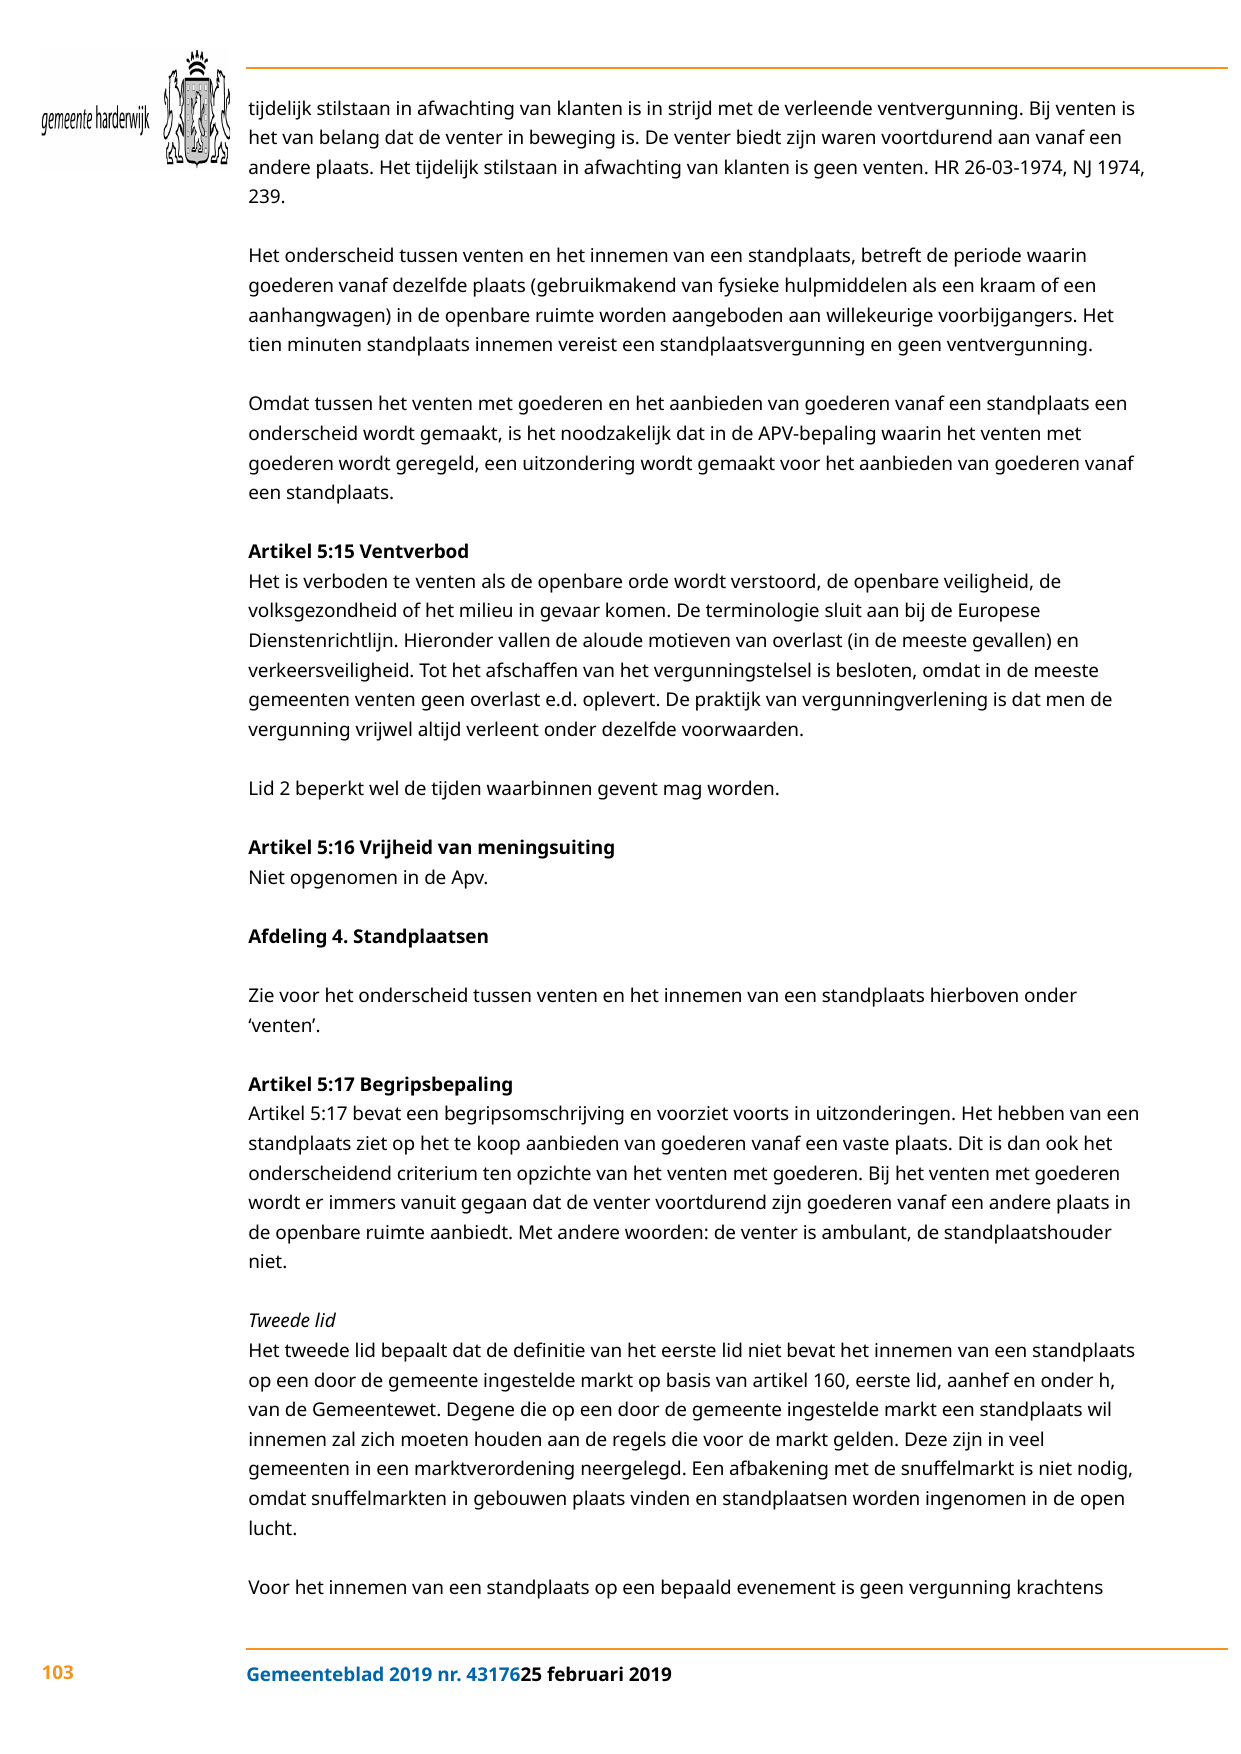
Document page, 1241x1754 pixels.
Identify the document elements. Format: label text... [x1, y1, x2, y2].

text Artikel 5:17 Begripsbepaling [248, 1071, 1152, 1097]
text Niet opgenomen in de Apv. [248, 864, 1152, 890]
text Omdat tussen het venten met goederen en het aanbieden van goederen vanaf een standplaats een onderscheid wordt gemaakt, is het noodzakelijk dat in de APV-bepaling waarin het venten met goederen wordt geregeld, een uitzondering wordt gemaakt voor het aanbieden van goederen vanaf een standplaats. [248, 391, 1152, 505]
text Artikel 5:16 Vrijheid van meningsuiting [248, 834, 1152, 860]
text tijdelijk stilstaan in afwachting van klanten is in strijd met de verleende ventvergunning. Bij venten is het van belang dat de venter in beweging is. De venter biedt zijn waren voortdurend aan vanaf een andere plaats. Het tijdelijk stilstaan in afwachting van klanten is geen venten. HR 26-03-1974, NJ 1974, 239. [248, 95, 1152, 209]
text Artikel 5:17 bevat een begripsomschrijving en voorziet voorts in uitzonderingen. Het hebben van een standplaats ziet op het te koop aanbieden van goederen vanaf een vaste plaats. Dit is dan ook het onderscheidend criterium ten opzichte van het venten met goederen. Bij het venten met goederen wordt er immers vanuit gegaan dat de venter voortdurend zijn goederen vanaf een andere plaats in de openbare ruimte aanbiedt. Met andere woorden: de venter is ambulant, de standplaatshouder niet. [248, 1101, 1152, 1274]
text Tweede lid [248, 1308, 1152, 1333]
text Het onderscheid tussen venten en het innemen van een standplaats, betreft de periode waarin goederen vanaf dezelfde plaats (gebruikmakend van fysieke hulpmiddelen als een kraam of een aanhangwagen) in de openbare ruimte worden aangeboden aan willekeurige voorbijgangers. Het tien minuten standplaats innemen vereist een standplaatsvergunning en geen ventvergunning. [248, 243, 1152, 357]
text Afdeling 4. Standplaatsen [248, 923, 1152, 949]
text Zie voor het onderscheid tussen venten en het innemen van een standplaats hierboven onder ‘venten’. [248, 982, 1152, 1038]
picture [41, 47, 231, 172]
text Het is verboden te venten als de openbare orde wordt verstoord, de openbare veiligheid, de volksgezondheid of het milieu in gevaar komen. De terminologie sluit aan bij de Europese Dienstenrichtlijn. Hieronder vallen de aloude motieven van overlast (in de meeste gevallen) en verkeersveiligheid. Tot het afschaffen van het vergunningstelsel is besloten, omdat in de meeste gemeenten venten geen overlast e.d. oplevert. De praktijk van vergunningverlening is dat men de vergunning vrijwel altijd verleent onder dezelfde voorwaarden. [248, 568, 1152, 742]
text Artikel 5:15 Ventverbod [248, 538, 1152, 564]
text Lid 2 beperkt wel de tijden waarbinnen gevent mag worden. [248, 775, 1152, 801]
text Het tweede lid bepaalt dat de definitie van het eerste lid niet bevat het innemen van een standplaats op een door de gemeente ingestelde markt op basis van artikel 160, eerste lid, aanhef en onder h, van de Gemeentewet. Degene die op een door de gemeente ingestelde markt een standplaats wil innemen zal zich moeten houden aan de regels die voor de markt gelden. Deze zijn in veel gemeenten in een marktverordening neergelegd. Een afbakening met de snuffelmarkt is niet nodig, omdat snuffelmarkten in gebouwen plaats vinden en standplaatsen worden ingenomen in de open lucht. [248, 1337, 1152, 1541]
text Voor het innemen van een standplaats op een bepaald evenement is geen vergunning krachtens [248, 1574, 1152, 1600]
